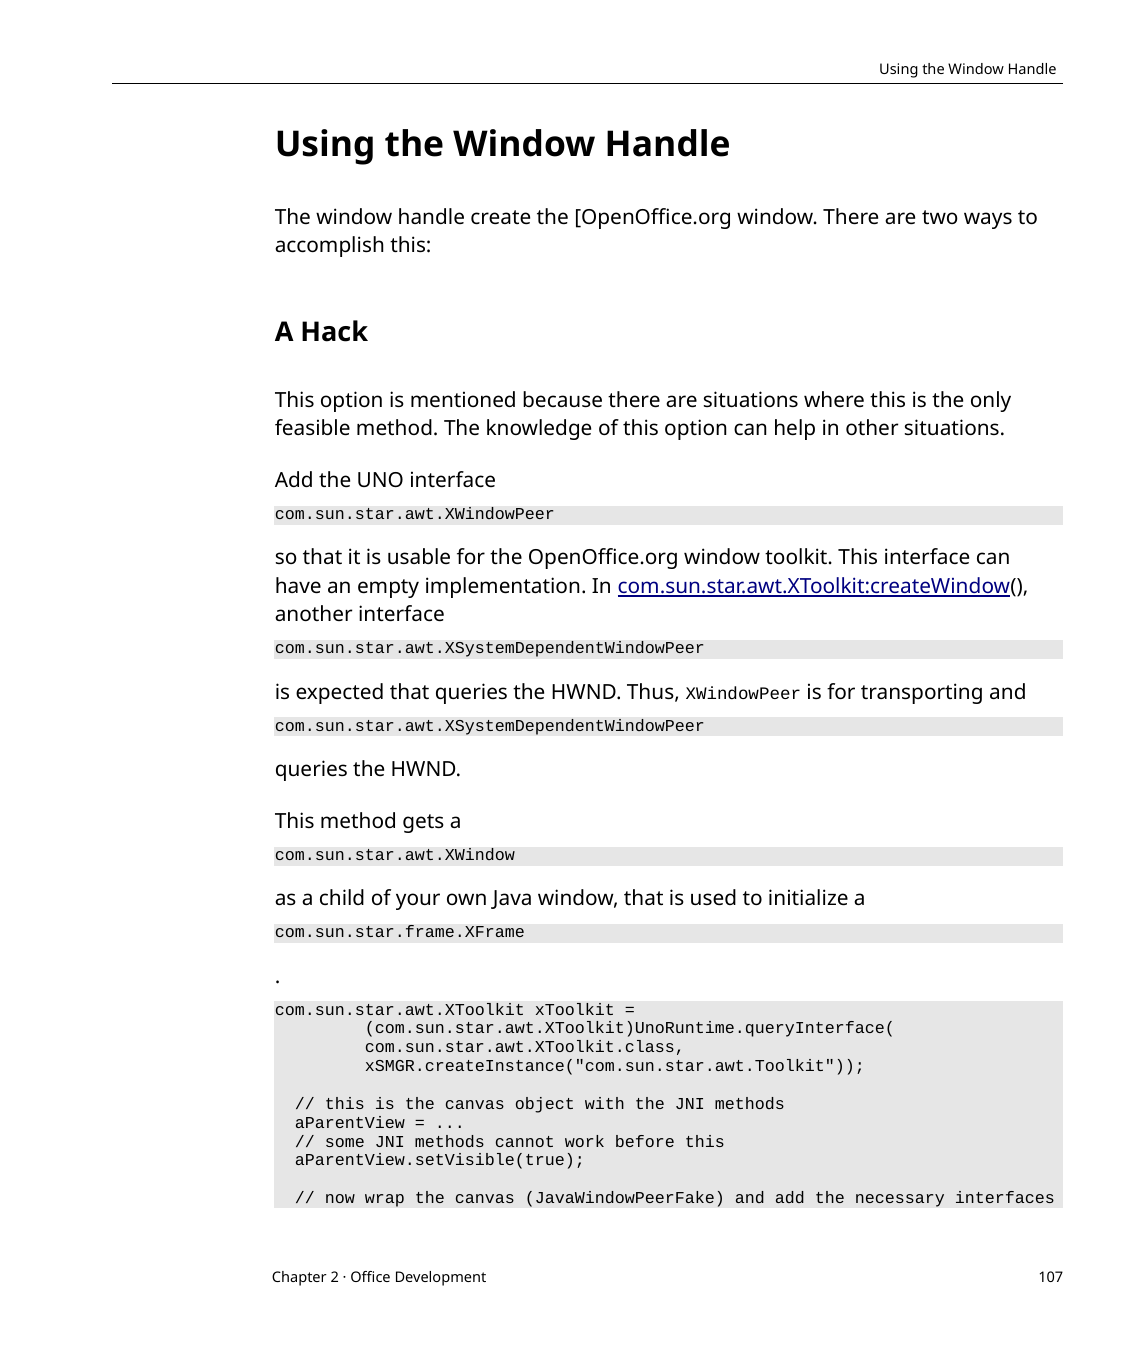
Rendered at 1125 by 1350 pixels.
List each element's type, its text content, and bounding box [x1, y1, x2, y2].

text The window handle create the [OpenOffice.org window. There are two ways to accomplish this: [274, 202, 1063, 259]
text is expected that queries the HWND. Thus, XWindowPeer is for transporting and [274, 677, 1063, 705]
subtitle A Hack [274, 312, 1063, 349]
text com.sun.star.frame.XFrame [274, 924, 1063, 943]
text com.sun.star.awt.XSystemDependentWindowPeer [274, 717, 1063, 736]
subtitle Using the Window Handle [274, 118, 1063, 166]
text so that it is usable for the OpenOffice.org window toolkit. This interface can have an empty implementation. In com.sun.star.awt.XToolkit:createWindow(), another interface [274, 543, 1063, 628]
text . [274, 961, 1063, 989]
text com.sun.star.awt.XToolkit xToolkit = (com.sun.star.awt.XToolkit)UnoRuntime.queryInterface( com.sun.star.awt.XToolkit.class, xSMGR.createInstance("com.sun.star.awt.Toolkit")); // this is the canvas object with the JNI methods aParentView = ... // some JNI methods cannot work before this aParentView.setVisible(true); // now wrap the canvas (JavaWindowPeerFake) and add the necessary interfaces [274, 1001, 1063, 1208]
text as a child of your own Java window, that is used to initialize a [274, 883, 1063, 912]
text This method gets a [274, 806, 1063, 835]
text com.sun.star.awt.XWindow [274, 847, 1063, 866]
text com.sun.star.awt.XWindowPeer [274, 506, 1063, 525]
text com.sun.star.awt.XSystemDependentWindowPeer [274, 640, 1063, 659]
text This option is mentioned because there are situations where this is the only feasible method. The knowledge of this option can help in other situations. [274, 385, 1063, 442]
text queries the HWND. [274, 754, 1063, 782]
text Add the UNO interface [274, 466, 1063, 494]
